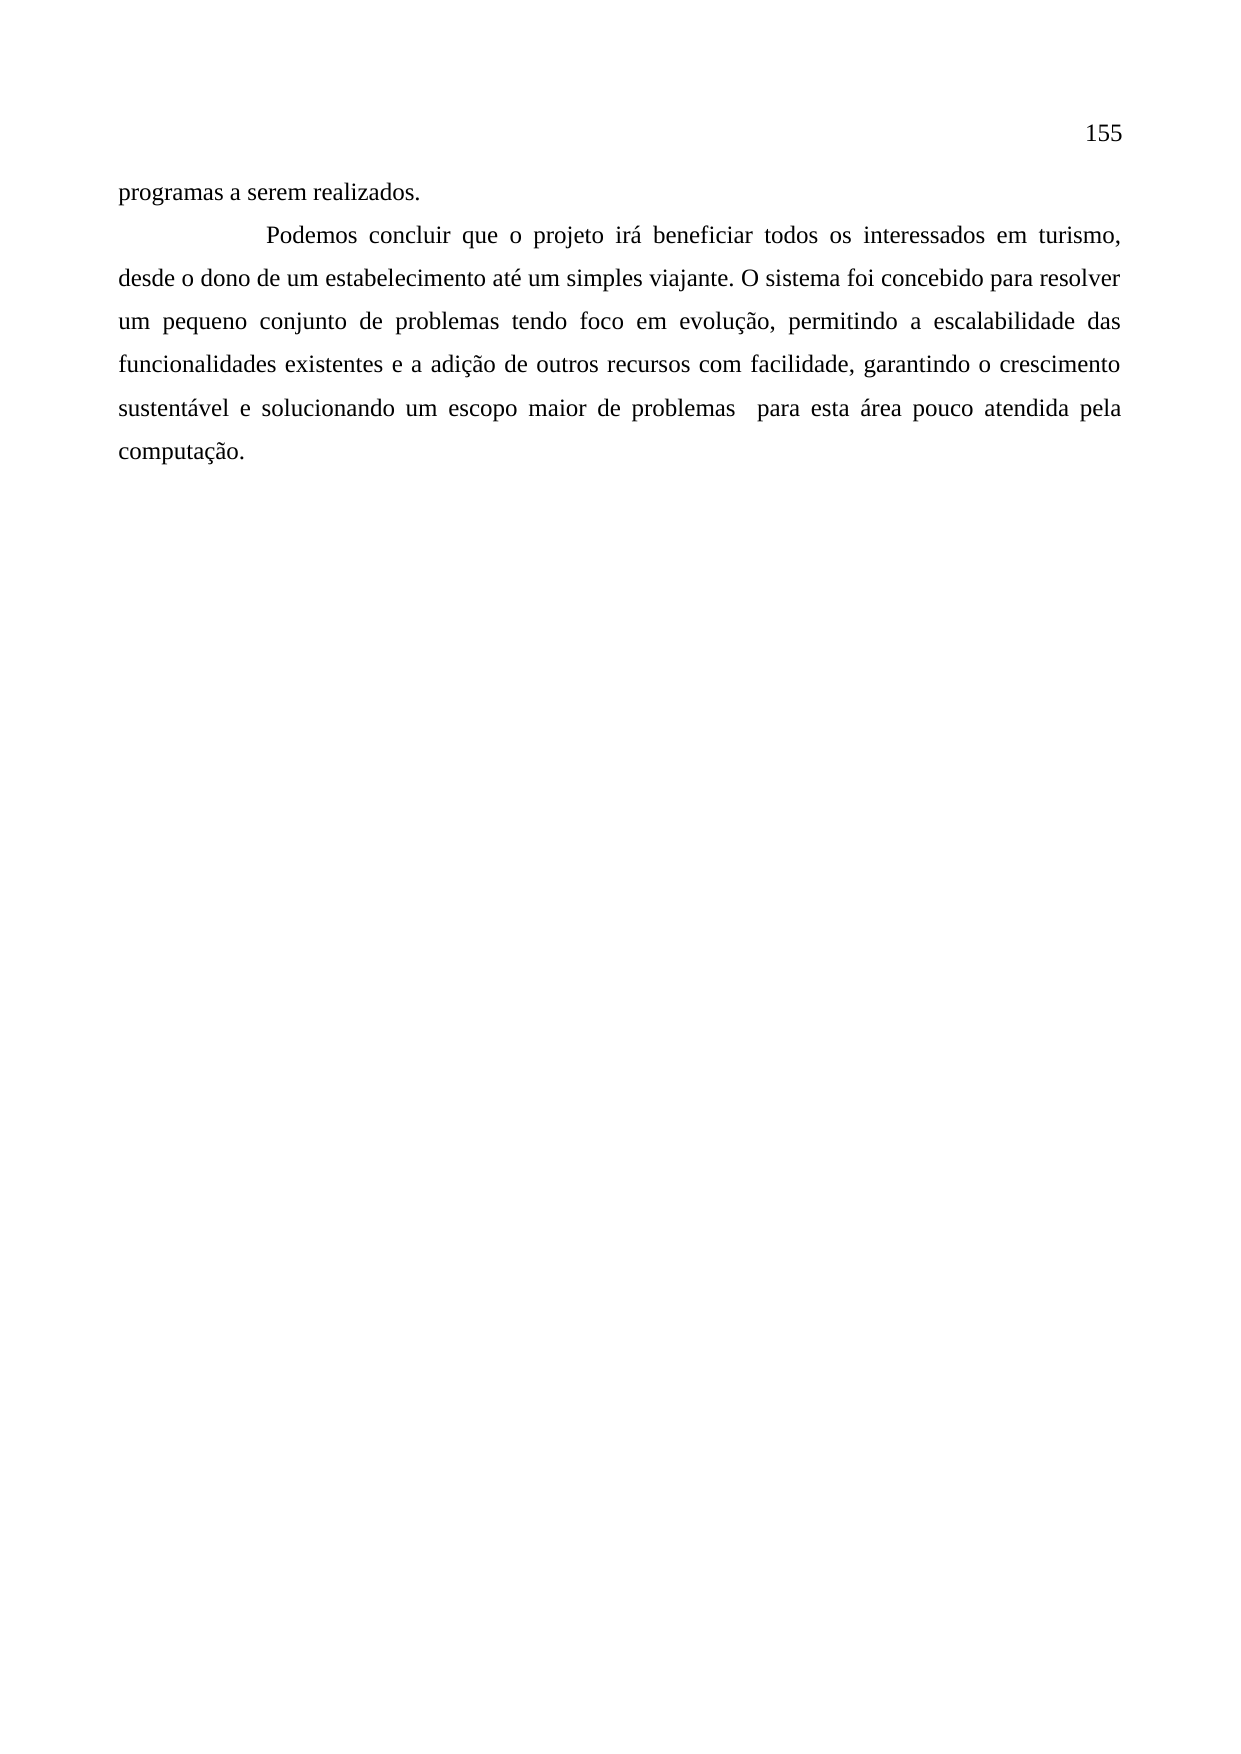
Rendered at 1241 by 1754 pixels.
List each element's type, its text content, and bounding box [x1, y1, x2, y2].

text Podemos concluir que o projeto irá beneficiar todos os interessados em turismo, desde o dono de um estabelecimento até um simples viajante. O sistema foi concebido para resolver um pequeno conjunto de problemas tendo foco em evolução, permitindo a escalabilidade das funcionalidades existentes e a adição de outros recursos com facilidade, garantindo o crescimento sustentável e solucionando um escopo maior de problemas para esta área pouco atendida pela computação. [118, 220, 1122, 464]
text programas a serem realizados. [118, 177, 1122, 206]
